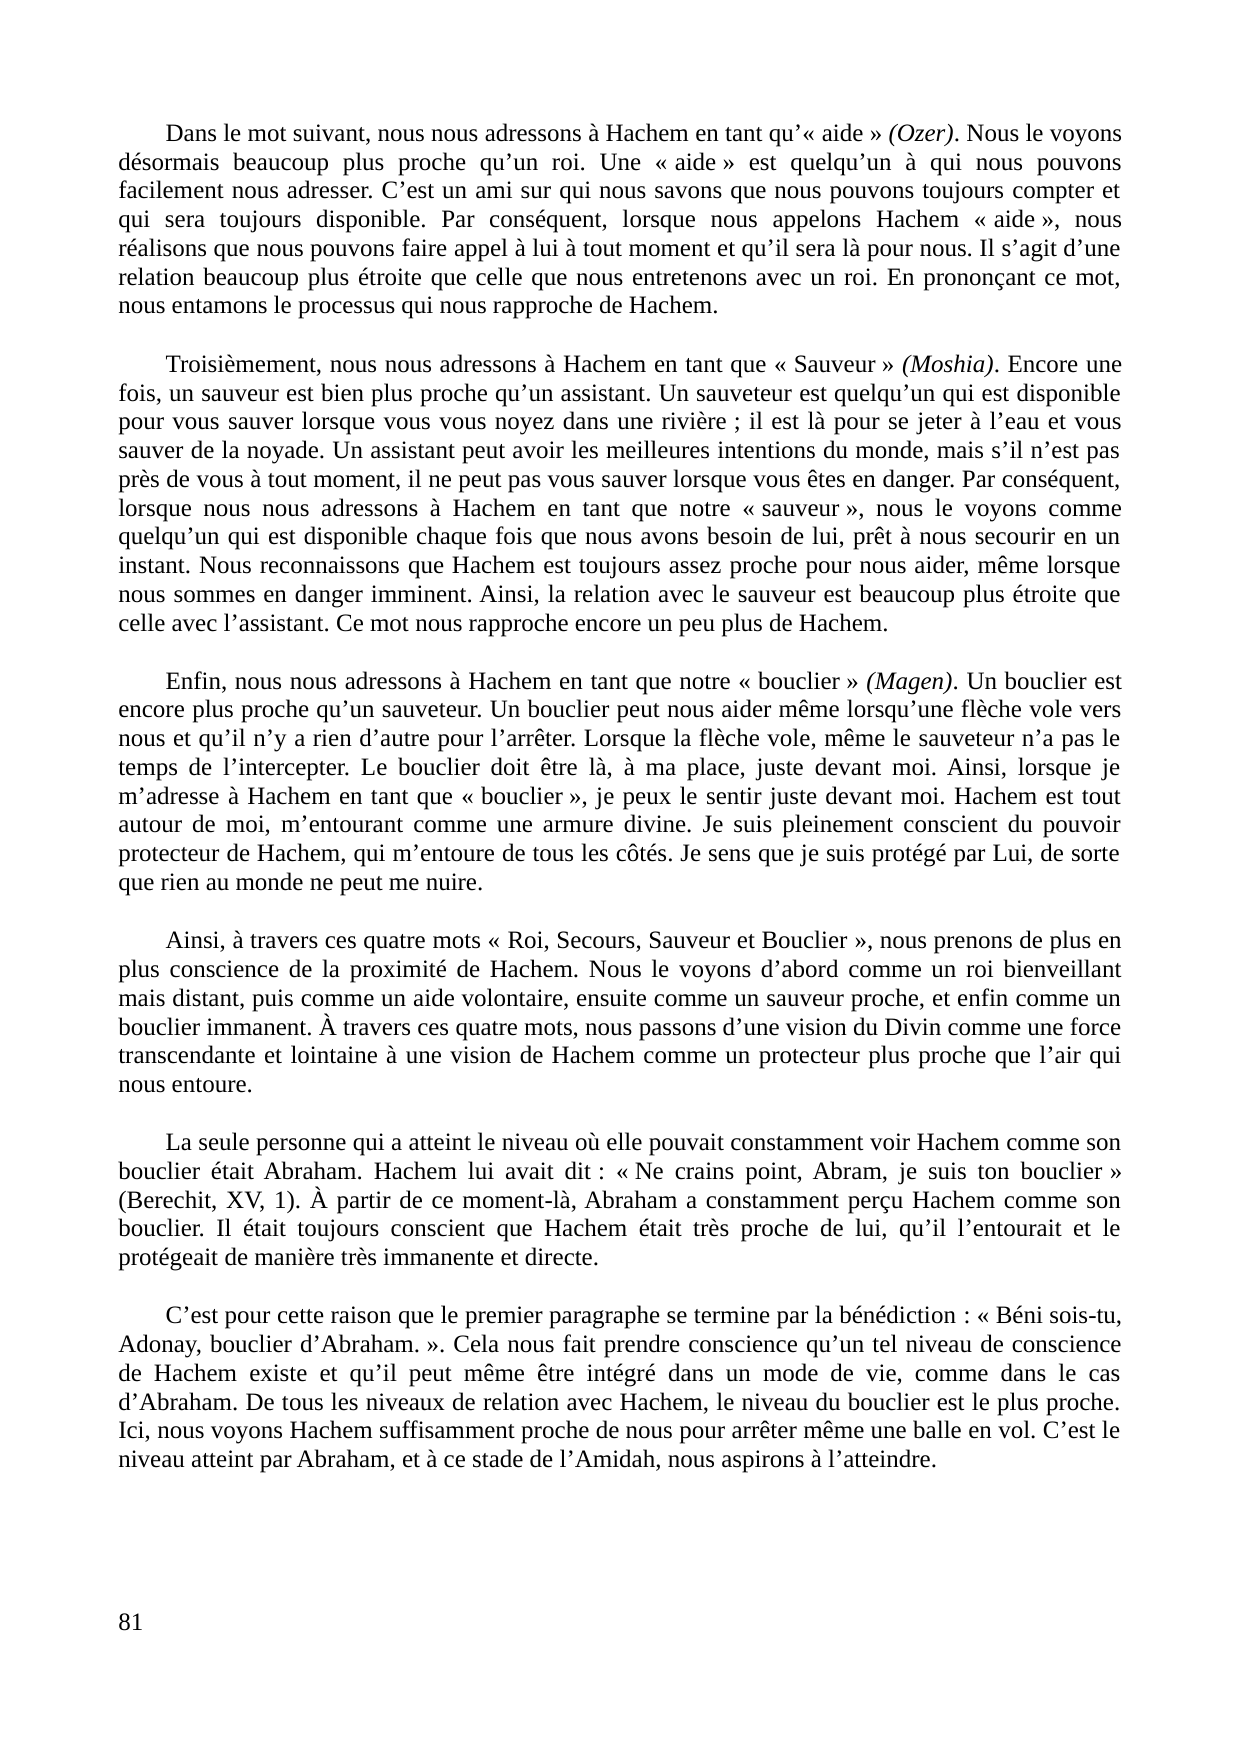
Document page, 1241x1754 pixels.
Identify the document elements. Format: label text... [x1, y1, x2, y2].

text Dans le mot suivant, nous nous adressons à Hachem en tant qu’« aide » (Ozer). Nous le voyons désormais beaucoup plus proche qu’un roi. Une « aide » est quelqu’un à qui nous pouvons facilement nous adresser. C’est un ami sur qui nous savons que nous pouvons toujours compter et qui sera toujours disponible. Par conséquent, lorsque nous appelons Hachem « aide », nous réalisons que nous pouvons faire appel à lui à tout moment et qu’il sera là pour nous. Il s’agit d’une relation beaucoup plus étroite que celle que nous entretenons avec un roi. En prononçant ce mot, nous entamons le processus qui nous rapproche de Hachem. [118, 118, 1122, 319]
text La seule personne qui a atteint le niveau où elle pouvait constamment voir Hachem comme son bouclier était Abraham. Hachem lui avait dit : « Ne crains point, Abram, je suis ton bouclier » (Berechit, XV, 1). À partir de ce moment-là, Abraham a constamment perçu Hachem comme son bouclier. Il était toujours conscient que Hachem était très proche de lui, qu’il l’entourait et le protégeait de manière très immanente et directe. [118, 1127, 1122, 1271]
text C’est pour cette raison que le premier paragraphe se termine par la bénédiction : « Béni sois-tu, Adonay, bouclier d’Abraham. ». Cela nous fait prendre conscience qu’un tel niveau de conscience de Hachem existe et qu’il peut même être intégré dans un mode de vie, comme dans le cas d’Abraham. De tous les niveaux de relation avec Hachem, le niveau du bouclier est le plus proche. Ici, nous voyons Hachem suffisamment proche de nous pour arrêter même une balle en vol. C’est le niveau atteint par Abraham, et à ce stade de l’Amidah, nous aspirons à l’atteindre. [118, 1301, 1122, 1473]
text Ainsi, à travers ces quatre mots « Roi, Secours, Sauveur et Bouclier », nous prenons de plus en plus conscience de la proximité de Hachem. Nous le voyons d’abord comme un roi bienveillant mais distant, puis comme un aide volontaire, ensuite comme un sauveur proche, et enfin comme un bouclier immanent. À travers ces quatre mots, nous passons d’une vision du Divin comme une force transcendante et lointaine à une vision de Hachem comme un protecteur plus proche que l’air qui nous entoure. [118, 925, 1122, 1098]
text Troisièmement, nous nous adressons à Hachem en tant que « Sauveur » (Moshia). Encore une fois, un sauveur est bien plus proche qu’un assistant. Un sauveteur est quelqu’un qui est disponible pour vous sauver lorsque vous vous noyez dans une rivière ; il est là pour se jeter à l’eau et vous sauver de la noyade. Un assistant peut avoir les meilleures intentions du monde, mais s’il n’est pas près de vous à tout moment, il ne peut pas vous sauver lorsque vous êtes en danger. Par conséquent, lorsque nous nous adressons à Hachem en tant que notre « sauveur », nous le voyons comme quelqu’un qui est disponible chaque fois que nous avons besoin de lui, prêt à nous secourir en un instant. Nous reconnaissons que Hachem est toujours assez proche pour nous aider, même lorsque nous sommes en danger imminent. Ainsi, la relation avec le sauveur est beaucoup plus étroite que celle avec l’assistant. Ce mot nous rapproche encore un peu plus de Hachem. [118, 349, 1122, 636]
text Enfin, nous nous adressons à Hachem en tant que notre « bouclier » (Magen). Un bouclier est encore plus proche qu’un sauveteur. Un bouclier peut nous aider même lorsqu’une flèche vole vers nous et qu’il n’y a rien d’autre pour l’arrêter. Lorsque la flèche vole, même le sauveteur n’a pas le temps de l’intercepter. Le bouclier doit être là, à ma place, juste devant moi. Ainsi, lorsque je m’adresse à Hachem en tant que « bouclier », je peux le sentir juste devant moi. Hachem est tout autour de moi, m’entourant comme une armure divine. Je suis pleinement conscient du pouvoir protecteur de Hachem, qui m’entoure de tous les côtés. Je sens que je suis protégé par Lui, de sorte que rien au monde ne peut me nuire. [118, 666, 1122, 896]
